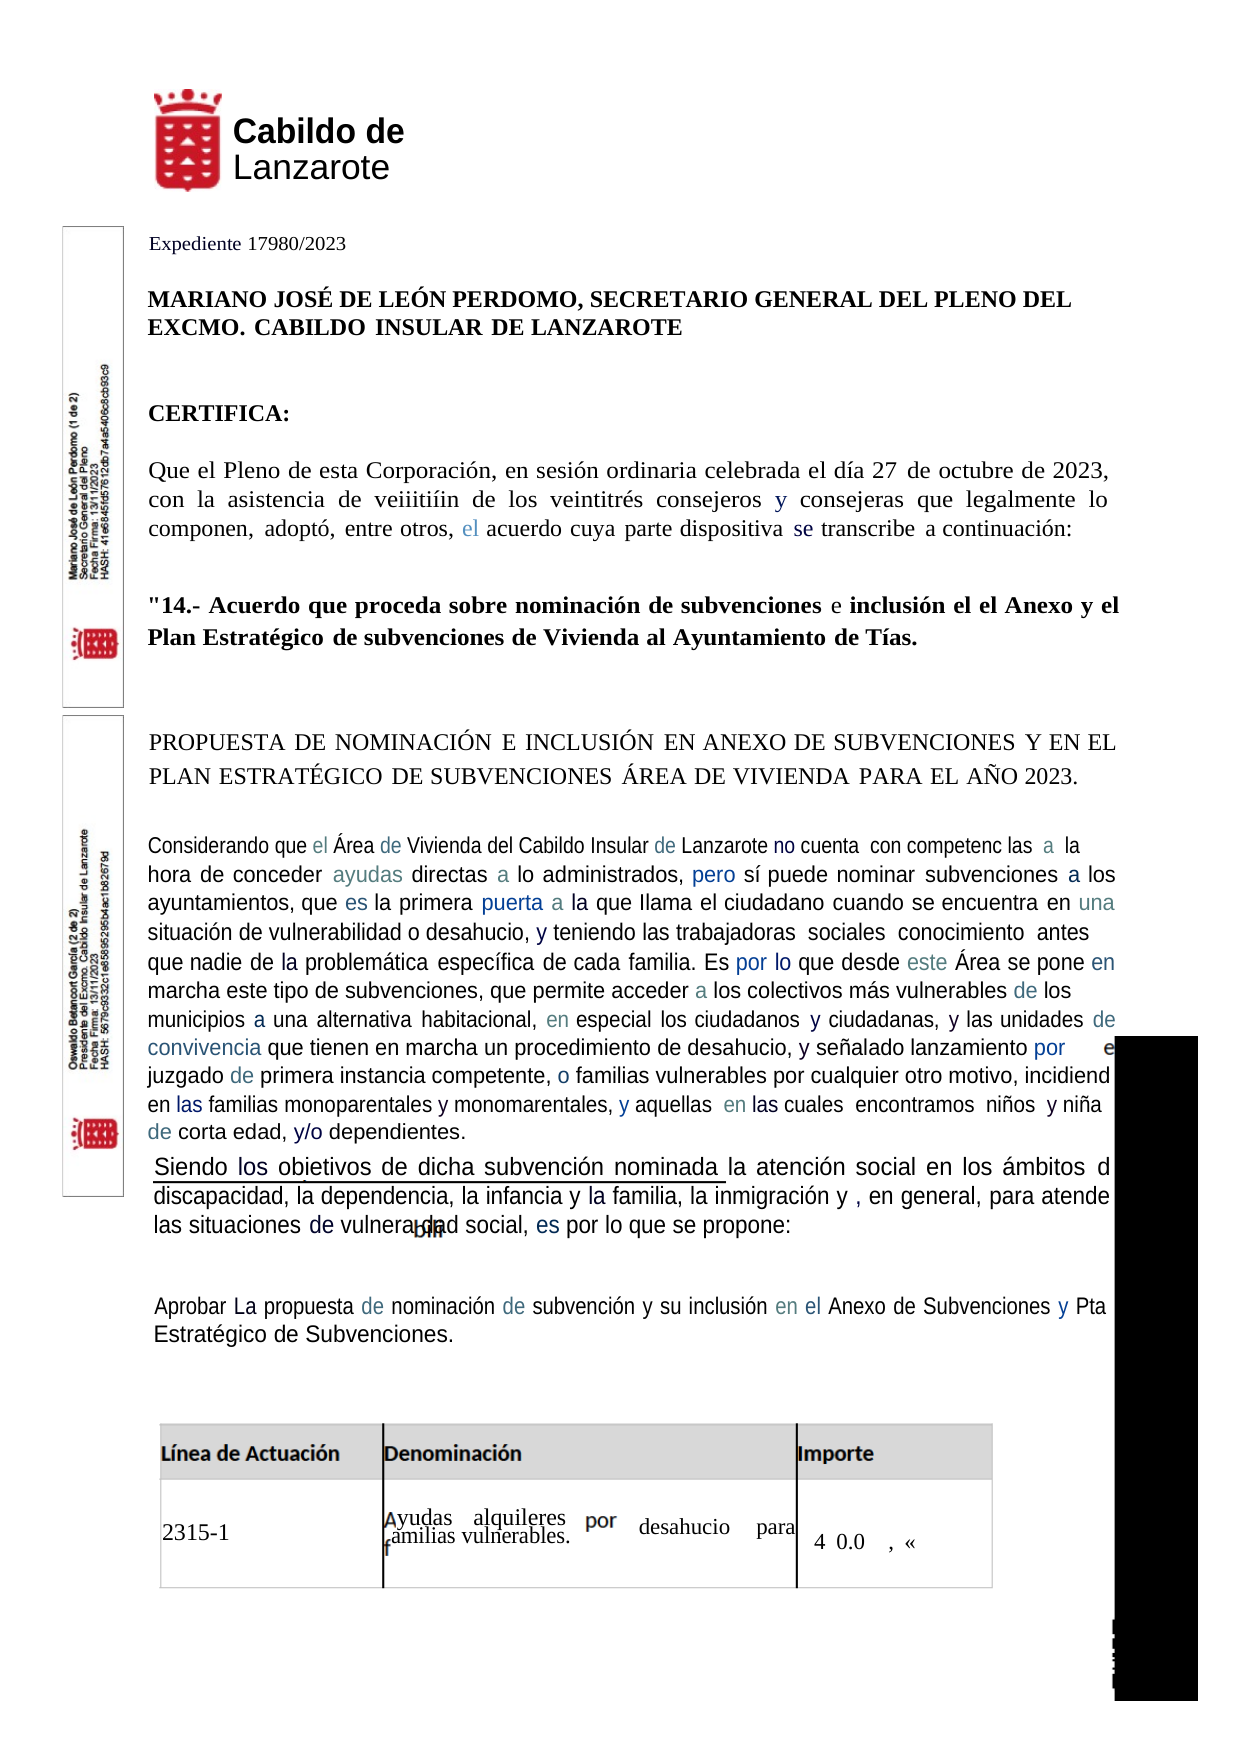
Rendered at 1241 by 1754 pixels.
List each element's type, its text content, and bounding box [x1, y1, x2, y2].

text Expediente 17980/2023 [148, 232, 1209, 254]
picture [154, 89, 222, 192]
text Cabildo de [233, 115, 1209, 151]
subtitle Lanzarote [233, 151, 1209, 187]
picture [62, 715, 124, 1197]
text PROPUESTA DE NOMINACIÓN E INCLUSIÓN EN ANEXO DE SUBVENCIONES Y EN EL PLAN ESTRATÉGICO DE SUBVENCIONES ÁREA DE VIVIENDA PARA EL AÑO 2023. [148, 728, 1120, 789]
text Siendo los obietivos de dicha subvención nominada la atención social en los ámbitos d discapacidad, la dependencia, la infancia y la familia, la inmigración y , en general, para atende las situaciones de vulnera dad social, es por lo que se propone: [153, 1152, 1110, 1238]
picture [153, 1036, 1198, 1701]
subtitle MARIANO JOSÉ DE LEÓN PERDOMO, SECRETARIO GENERAL DEL PLENO DEL EXCMO. CABILDO INSULAR DE LANZAROTE [147, 285, 1119, 341]
text 2315-1 yudas alquileres amilias vulnerables. [162, 1502, 571, 1549]
text CERTIFICA: [148, 399, 1209, 427]
text Que el Pleno de esta Corporación, en sesión ordinaria celebrada el día 27 de octubre de 2023, con la asistencia de veiiitiíin de los veintitrés consejeros y consejeras que legalmente lo componen, adoptó, entre otros, el acuerdo cuya parte dispositiva se transcribe a continuación: [148, 457, 1109, 542]
text Aprobar La propuesta de nominación de subvención y su inclusión en el Anexo de Subvenciones y Pta Estratégico de Subvenciones. [153, 1292, 1107, 1347]
text Considerando que el Área de Vivienda del Cabildo Insular de Lanzarote no cuenta con competenc las a la hora de conceder ayudas directas a lo administrados, pero sí puede nominar subvenciones a los ayuntamientos, que es la primera puerta a la que Ilama el ciudadano cuando se encuentra en una situación de vulnerabilidad o desahucio, y teniendo las trabajadoras sociales conocimiento antes que nadie de la problemática específica de cada familia. Es por lo que desde este Área se pone en marcha este tipo de subvenciones, que permite acceder a los colectivos más vulnerables de los municipios a una alternativa habitacional, en especial los ciudadanos y ciudadanas, y las unidades de convivencia que tienen en marcha un procedimiento de desahucio, y señalado lanzamiento por juzgado de primera instancia competente, o familias vulnerables por cualquier otro motivo, incidiend en las familias monoparentales y monomarentales, y aquellas en las cuales encontramos niños y niña de corta edad, y/o dependientes. [147, 832, 1120, 1144]
picture [62, 226, 124, 708]
text desahucio para 4 0.0 , « [638, 1513, 1209, 1554]
subtitle "14.- Acuerdo que proceda sobre nominación de subvenciones e inclusión el el Anexo y el Plan Estratégico de subvenciones de Vivienda al Ayuntamiento de Tías. [147, 591, 1120, 651]
